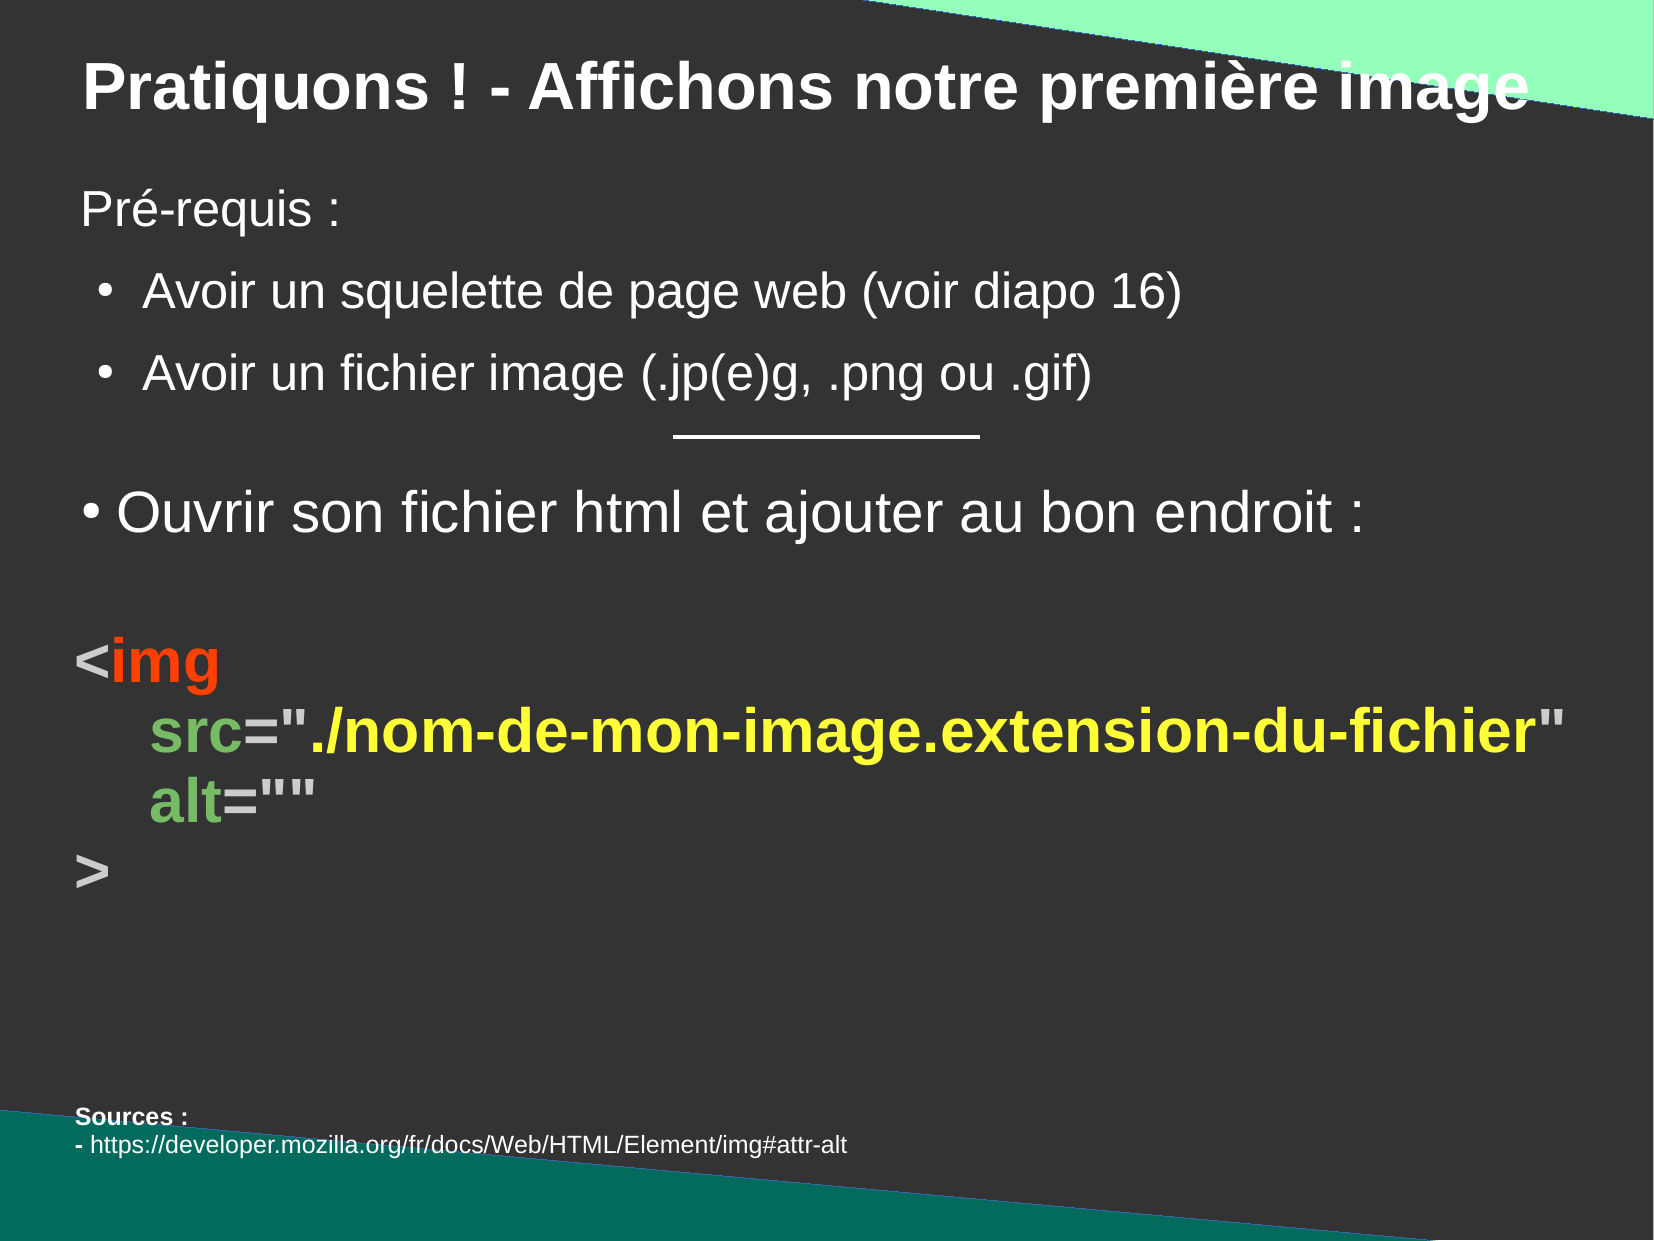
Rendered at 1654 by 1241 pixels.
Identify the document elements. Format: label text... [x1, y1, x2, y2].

title Pratiquons ! - Affichons notre première image [82, 49, 1571, 152]
list Pré-requis : Avoir un squelette de page web (voir diapo 16) Avoir un fichier image (.jp(e)g, .png ou .gif) [80, 180, 1620, 402]
text_box [863, 0, 1654, 120]
text_box Ouvrir son fichier html et ajouter au bon endroit : [66, 472, 1595, 636]
text_box <img src="./nom-de-mon-image.extension-du-fichier" alt="" > [59, 619, 1595, 913]
text_box Sources : - https://developer.mozilla.org/fr/docs/Web/HTML/Element/img#attr-alt [60, 1094, 1546, 1227]
